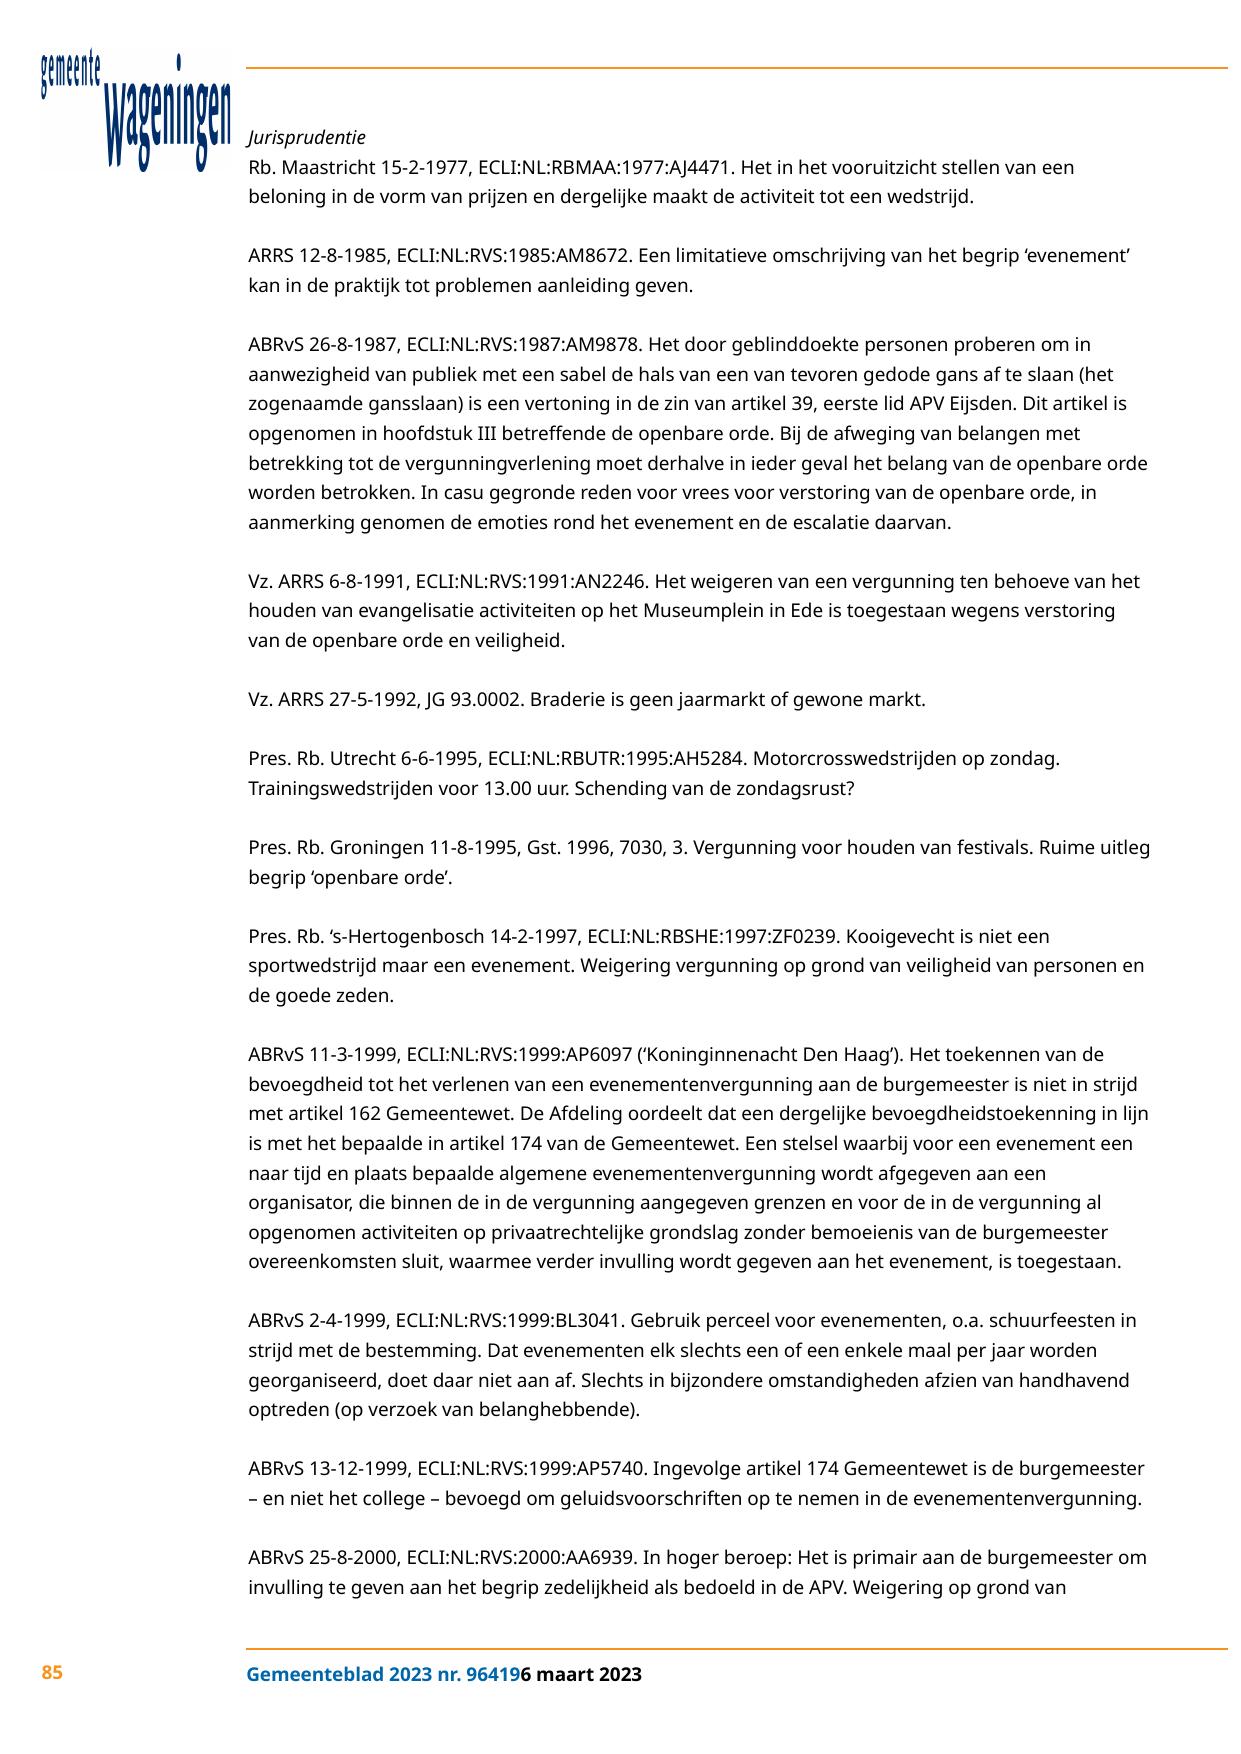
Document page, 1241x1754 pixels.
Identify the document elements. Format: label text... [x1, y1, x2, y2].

text Vz. ARRS 6-8-1991, ECLI:NL:RVS:1991:AN2246. Het weigeren van een vergunning ten behoeve van het houden van evangelisatie activiteiten op het Museumplein in Ede is toegestaan wegens verstoring van de openbare orde en veiligheid. [248, 568, 1152, 653]
text Jurisprudentie [248, 124, 1152, 150]
text Rb. Maastricht 15-2-1977, ECLI:NL:RBMAA:1977:AJ4471. Het in het vooruitzicht stellen van een beloning in de vorm van prijzen en dergelijke maakt de activiteit tot een wedstrijd. [248, 154, 1152, 209]
text Pres. Rb. Groningen 11-8-1995, Gst. 1996, 7030, 3. Vergunning voor houden van festivals. Ruime uitleg begrip ‘openbare orde’. [248, 834, 1152, 890]
text Pres. Rb. ‘s-Hertogenbosch 14-2-1997, ECLI:NL:RBSHE:1997:ZF0239. Kooigevecht is niet een sportwedstrijd maar een evenement. Weigering vergunning op grond van veiligheid van personen en de goede zeden. [248, 923, 1152, 1008]
text ABRvS 2-4-1999, ECLI:NL:RVS:1999:BL3041. Gebruik perceel voor evenementen, o.a. schuurfeesten in strijd met de bestemming. Dat evenementen elk slechts een of een enkele maal per jaar worden georganiseerd, doet daar niet aan af. Slechts in bijzondere omstandigheden afzien van handhavend optreden (op verzoek van belanghebbende). [248, 1308, 1152, 1422]
text ABRvS 25-8-2000, ECLI:NL:RVS:2000:AA6939. In hoger beroep: Het is primair aan de burgemeester om invulling te geven aan het begrip zedelijkheid als bedoeld in de APV. Weigering op grond van [248, 1544, 1152, 1600]
picture [41, 47, 231, 172]
text ARRS 12-8-1985, ECLI:NL:RVS:1985:AM8672. Een limitatieve omschrijving van het begrip ‘evenement’ kan in de praktijk tot problemen aanleiding geven. [248, 243, 1152, 298]
text ABRvS 11-3-1999, ECLI:NL:RVS:1999:AP6097 (‘Koninginnenacht Den Haag’). Het toekennen van de bevoegdheid tot het verlenen van een evenementenvergunning aan de burgemeester is niet in strijd met artikel 162 Gemeentewet. De Afdeling oordeelt dat een dergelijke bevoegdheidstoekenning in lijn is met het bepaalde in artikel 174 van de Gemeentewet. Een stelsel waarbij voor een evenement een naar tijd en plaats bepaalde algemene evenementenvergunning wordt afgegeven aan een organisator, die binnen de in de vergunning aangegeven grenzen en voor de in de vergunning al opgenomen activiteiten op privaatrechtelijke grondslag zonder bemoeienis van de burgemeester overeenkomsten sluit, waarmee verder invulling wordt gegeven aan het evenement, is toegestaan. [248, 1041, 1152, 1274]
text Vz. ARRS 27-5-1992, JG 93.0002. Braderie is geen jaarmarkt of gewone markt. [248, 686, 1152, 712]
text Pres. Rb. Utrecht 6-6-1995, ECLI:NL:RBUTR:1995:AH5284. Motorcrosswedstrijden op zondag. Trainingswedstrijden voor 13.00 uur. Schending van de zondagsrust? [248, 746, 1152, 801]
text ABRvS 13-12-1999, ECLI:NL:RVS:1999:AP5740. Ingevolge artikel 174 Gemeentewet is de burgemeester – en niet het college – bevoegd om geluidsvoorschriften op te nemen in de evenementenvergunning. [248, 1456, 1152, 1511]
text ABRvS 26-8-1987, ECLI:NL:RVS:1987:AM9878. Het door geblinddoekte personen proberen om in aanwezigheid van publiek met een sabel de hals van een van tevoren gedode gans af te slaan (het zogenaamde gansslaan) is een vertoning in de zin van artikel 39, eerste lid APV Eijsden. Dit artikel is opgenomen in hoofdstuk III betreffende de openbare orde. Bij de afweging van belangen met betrekking tot de vergunningverlening moet derhalve in ieder geval het belang van de openbare orde worden betrokken. In casu gegronde reden voor vrees voor verstoring van de openbare orde, in aanmerking genomen de emoties rond het evenement en de escalatie daarvan. [248, 331, 1152, 535]
